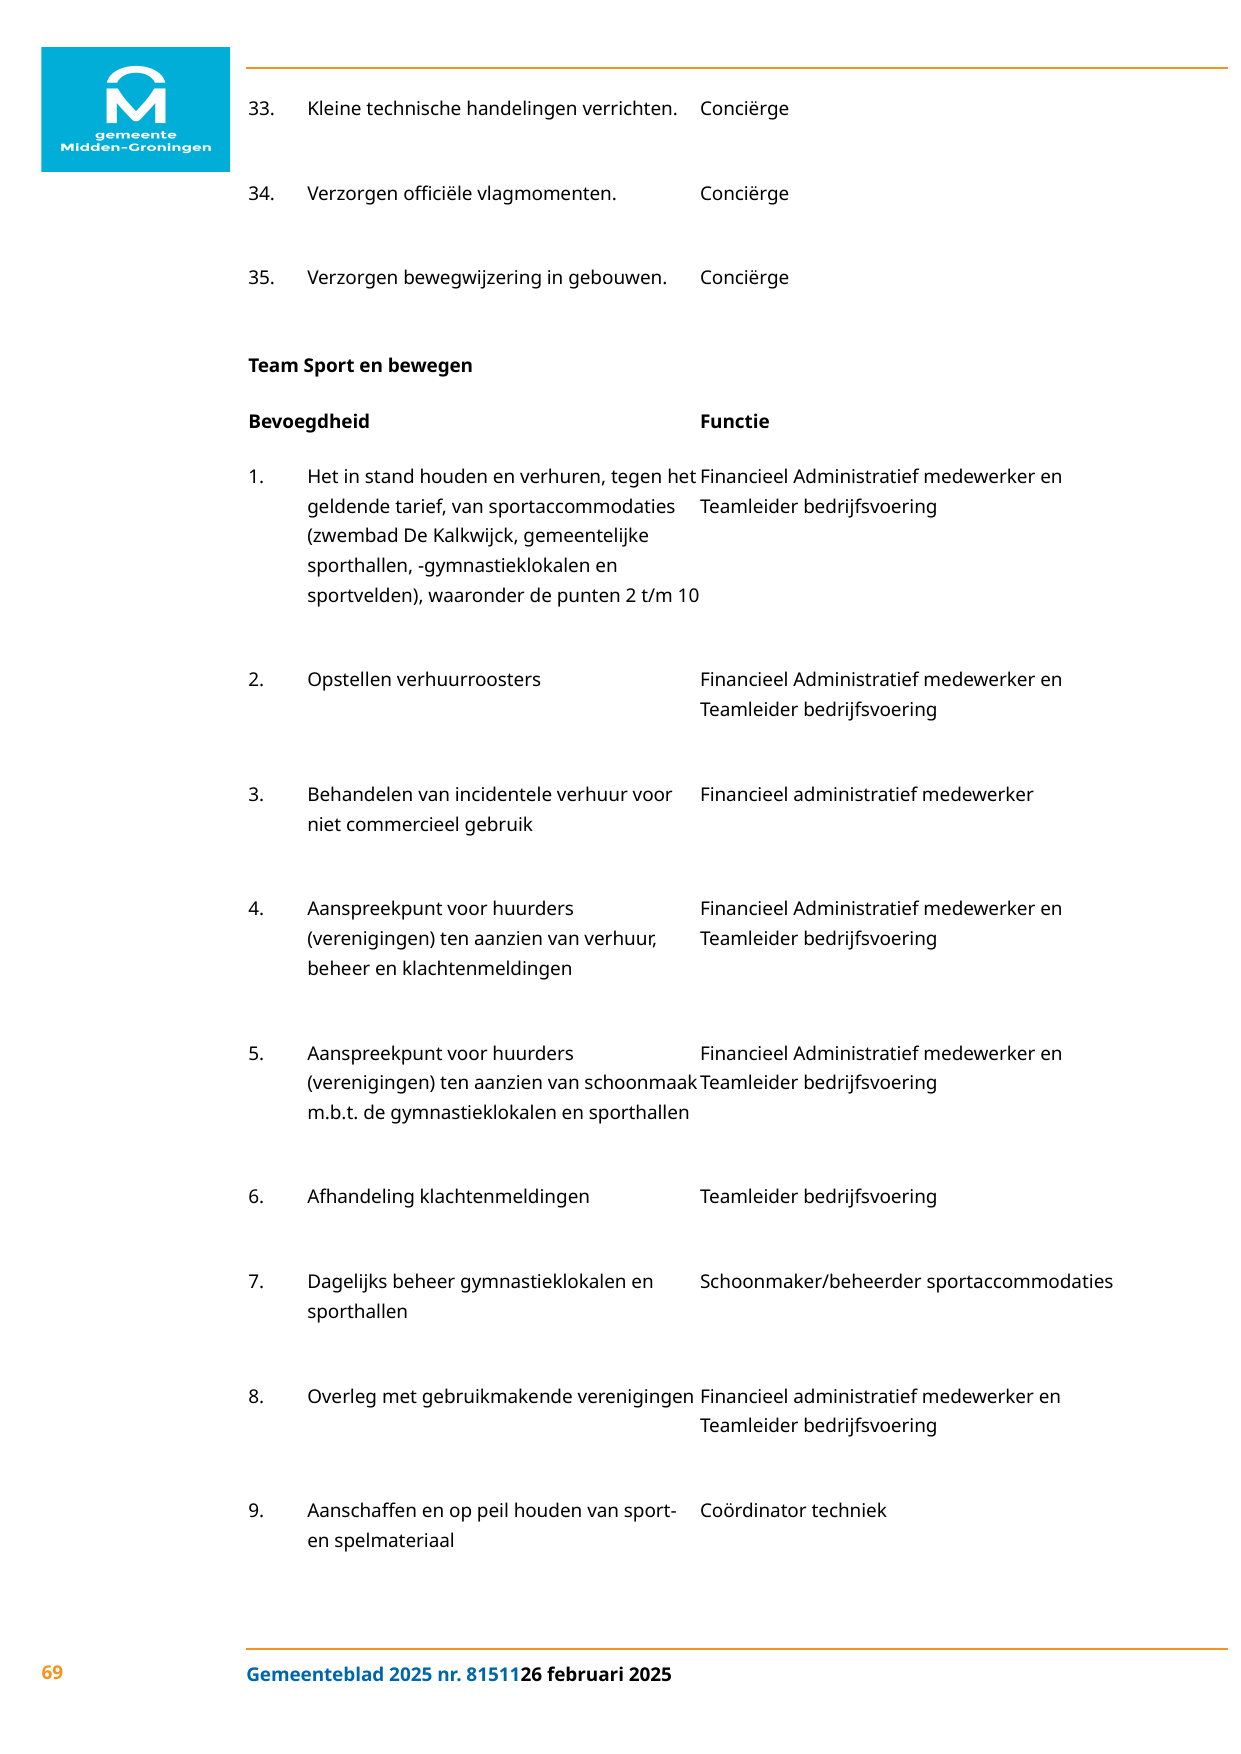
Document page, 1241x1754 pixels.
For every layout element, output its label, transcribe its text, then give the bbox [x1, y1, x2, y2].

table_cell Schoonmaker/beheerder sportaccommodaties [700, 1239, 1152, 1353]
table_cell Dagelijks beheer gymnastieklokalen en sporthallen [248, 1239, 700, 1353]
table_cell Conciërge [700, 235, 1152, 320]
table_cell Verzorgen bewegwijzering in gebouwen. [248, 235, 700, 320]
table_cell Behandelen van incidentele verhuur voor niet commercieel gebruik [248, 752, 700, 866]
table_cell Financieel Administratief medewerker en Teamleider bedrijfsvoering [700, 866, 1152, 1010]
table_cell Teamleider bedrijfsvoering [700, 1154, 1152, 1239]
table_cell Overleg met gebruikmakende verenigingen [248, 1354, 700, 1468]
table_cell Aanspreekpunt voor huurders (verenigingen) ten aanzien van schoonmaak m.b.t. de gymnastieklokalen en sporthallen [248, 1010, 700, 1154]
picture [108, 66, 164, 82]
table_cell Conciërge [700, 95, 1152, 150]
table_cell Financieel Administratief medewerker en Teamleider bedrijfsvoering [700, 434, 1152, 637]
table_cell Financieel Administratief medewerker en Teamleider bedrijfsvoering [700, 1010, 1152, 1154]
table_header Bevoegdheid [248, 408, 700, 434]
table_cell Het in stand houden en verhuren, tegen het geldende tarief, van sportaccommodaties (zwembad De Kalkwijck, gemeentelijke sporthallen, -gymnastieklokalen en sportvelden), waaronder de punten 2 t/m 10 [248, 434, 700, 637]
table_cell Coördinator techniek [700, 1468, 1152, 1582]
table_cell Aanspreekpunt voor huurders (verenigingen) ten aanzien van verhuur, beheer en klachtenmeldingen [248, 866, 700, 1010]
picture [184, 146, 190, 153]
table_cell Aanschaffen en op peil houden van sport- en spelmateriaal [248, 1468, 700, 1582]
table_header Functie [700, 408, 1152, 434]
picture [107, 89, 165, 122]
table_cell Verzorgen officiële vlagmomenten. [248, 150, 700, 235]
table_cell Conciërge [700, 150, 1152, 235]
table_cell Financieel administratief medewerker en Teamleider bedrijfsvoering [700, 1354, 1152, 1468]
table_cell Financieel Administratief medewerker en Teamleider bedrijfsvoering [700, 637, 1152, 752]
table_cell Opstellen verhuurroosters [248, 637, 700, 752]
text Team Sport en bewegen [248, 353, 1152, 378]
table_cell Afhandeling klachtenmeldingen [248, 1154, 700, 1239]
table_cell Financieel administratief medewerker [700, 752, 1152, 866]
table_cell Kleine technische handelingen verrichten. [248, 95, 700, 150]
